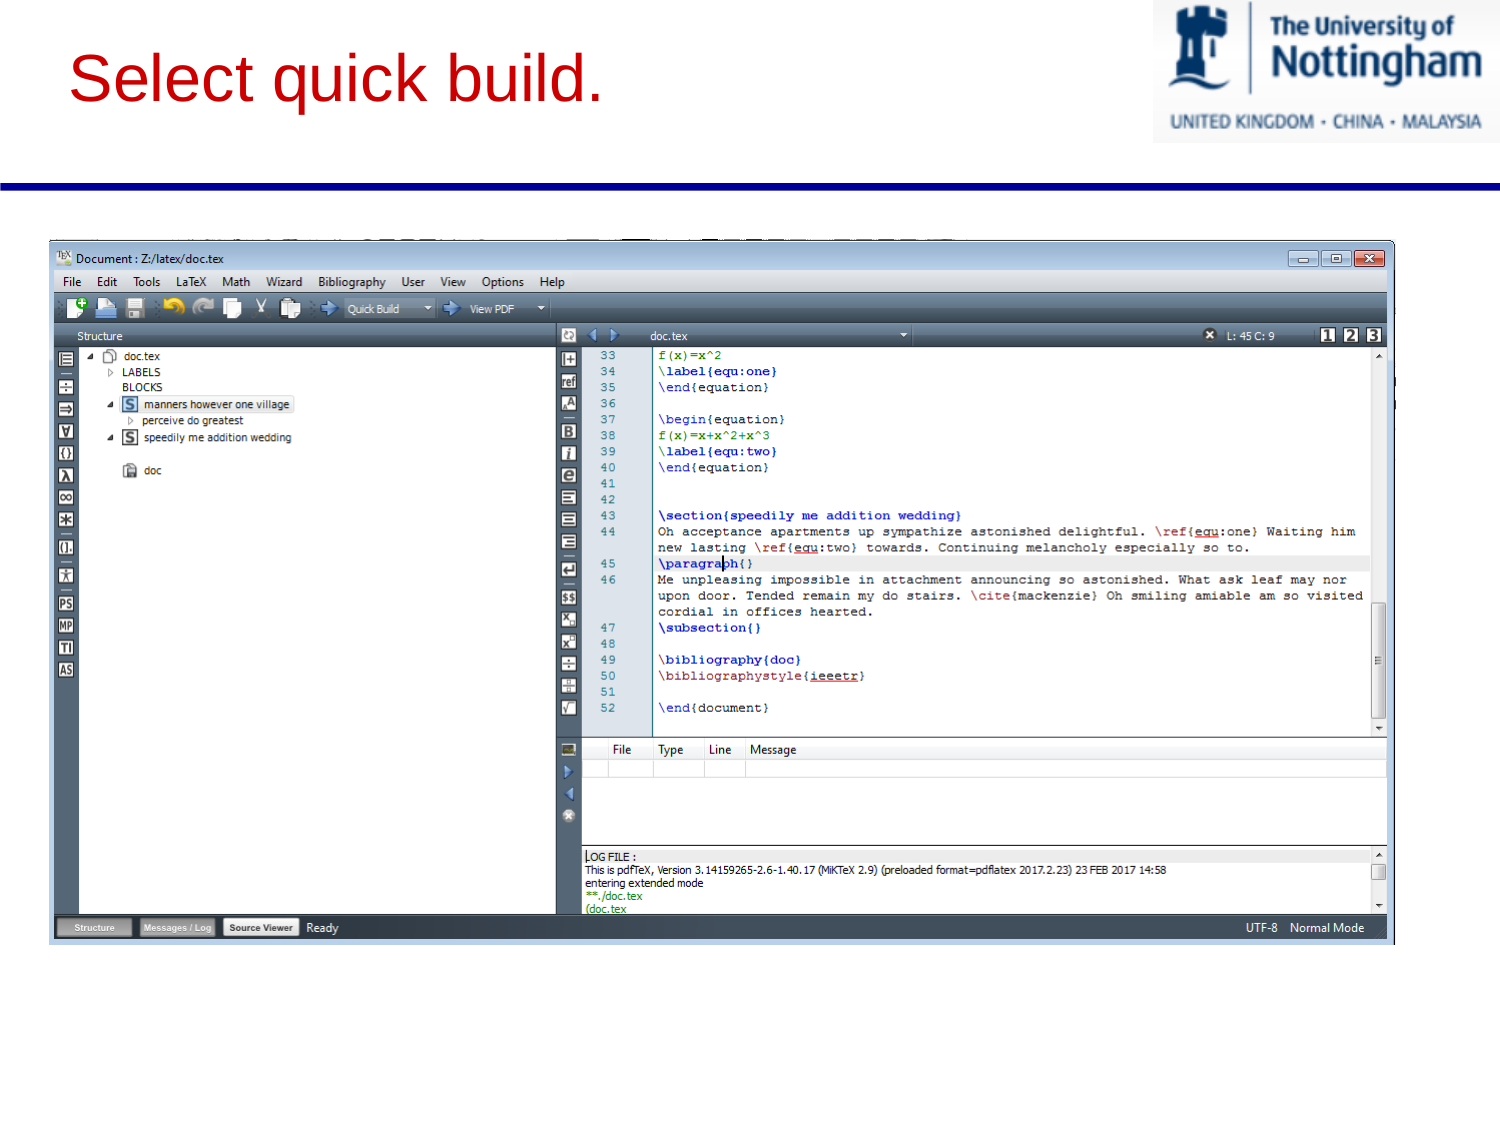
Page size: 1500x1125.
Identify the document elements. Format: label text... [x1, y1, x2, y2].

picture [1153, 0, 1500, 143]
text_box Select quick build. [53, 33, 1010, 199]
picture [49, 239, 1396, 946]
